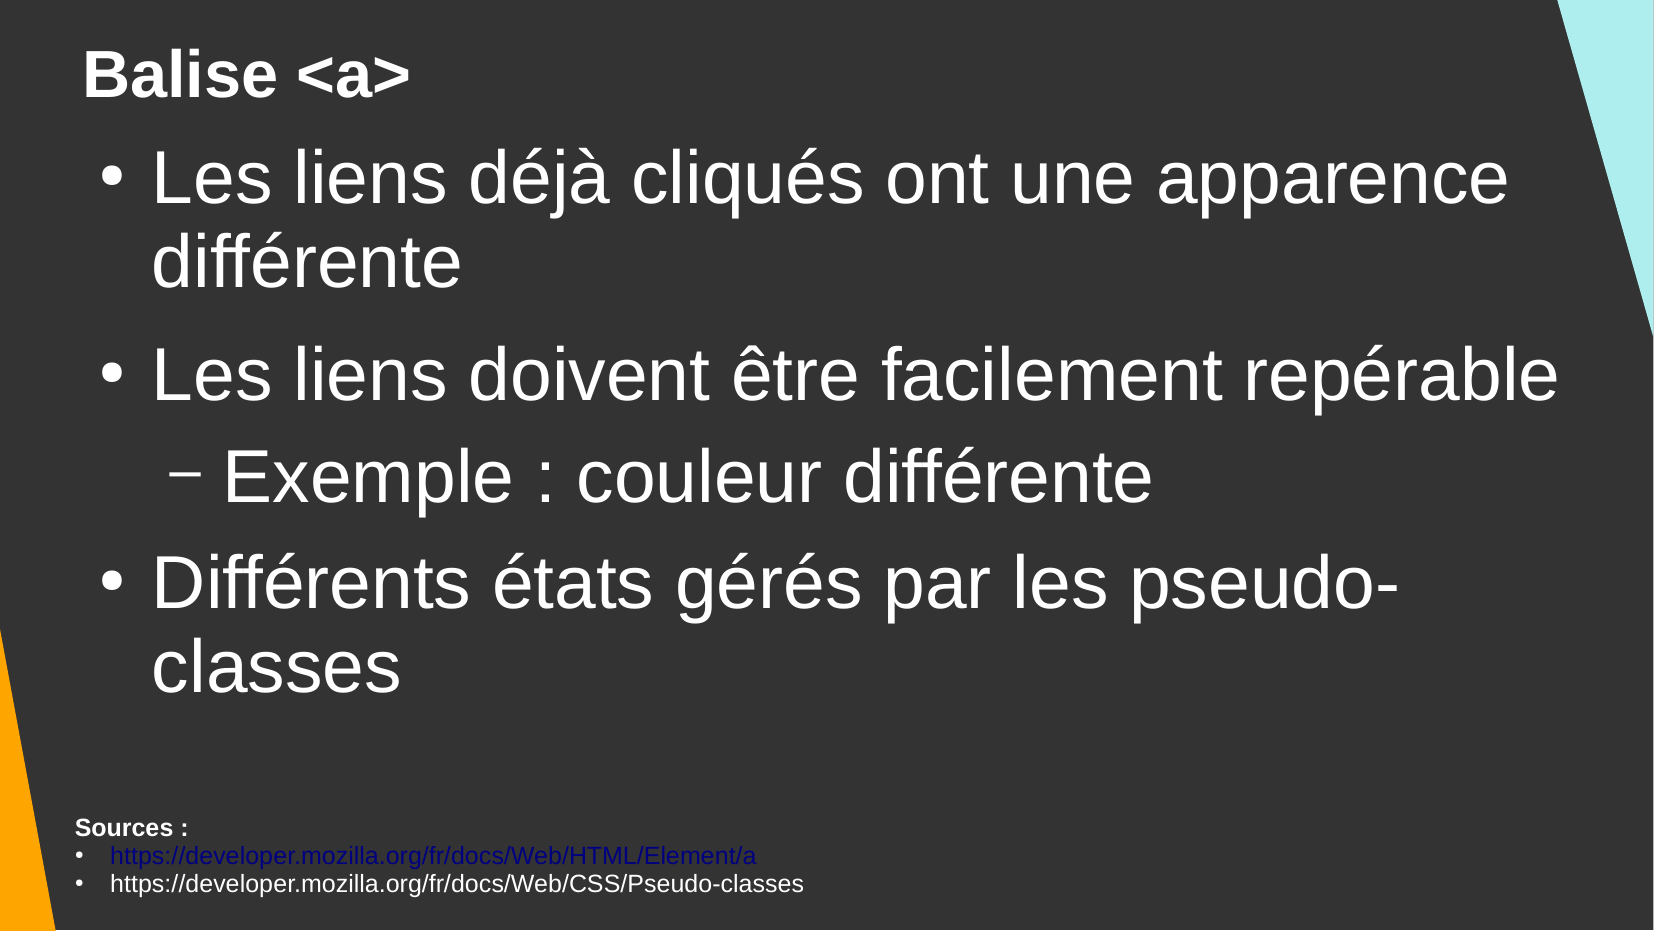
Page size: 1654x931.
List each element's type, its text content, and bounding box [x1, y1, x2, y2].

text_box [0, 629, 56, 931]
text_box [1557, 0, 1654, 340]
title Balise <a> [82, 37, 1571, 114]
list Les liens déjà cliqués ont une apparence différente Les liens doivent être facilement repérable Exemple : couleur différente Différents états gérés par les pseudo-classes [80, 135, 1605, 718]
text_box Sources : https://developer.mozilla.org/fr/docs/Web/HTML/Element/a https://developer.mozilla.org/fr/docs/Web/CSS/Pseudo-classes [60, 806, 1546, 931]
